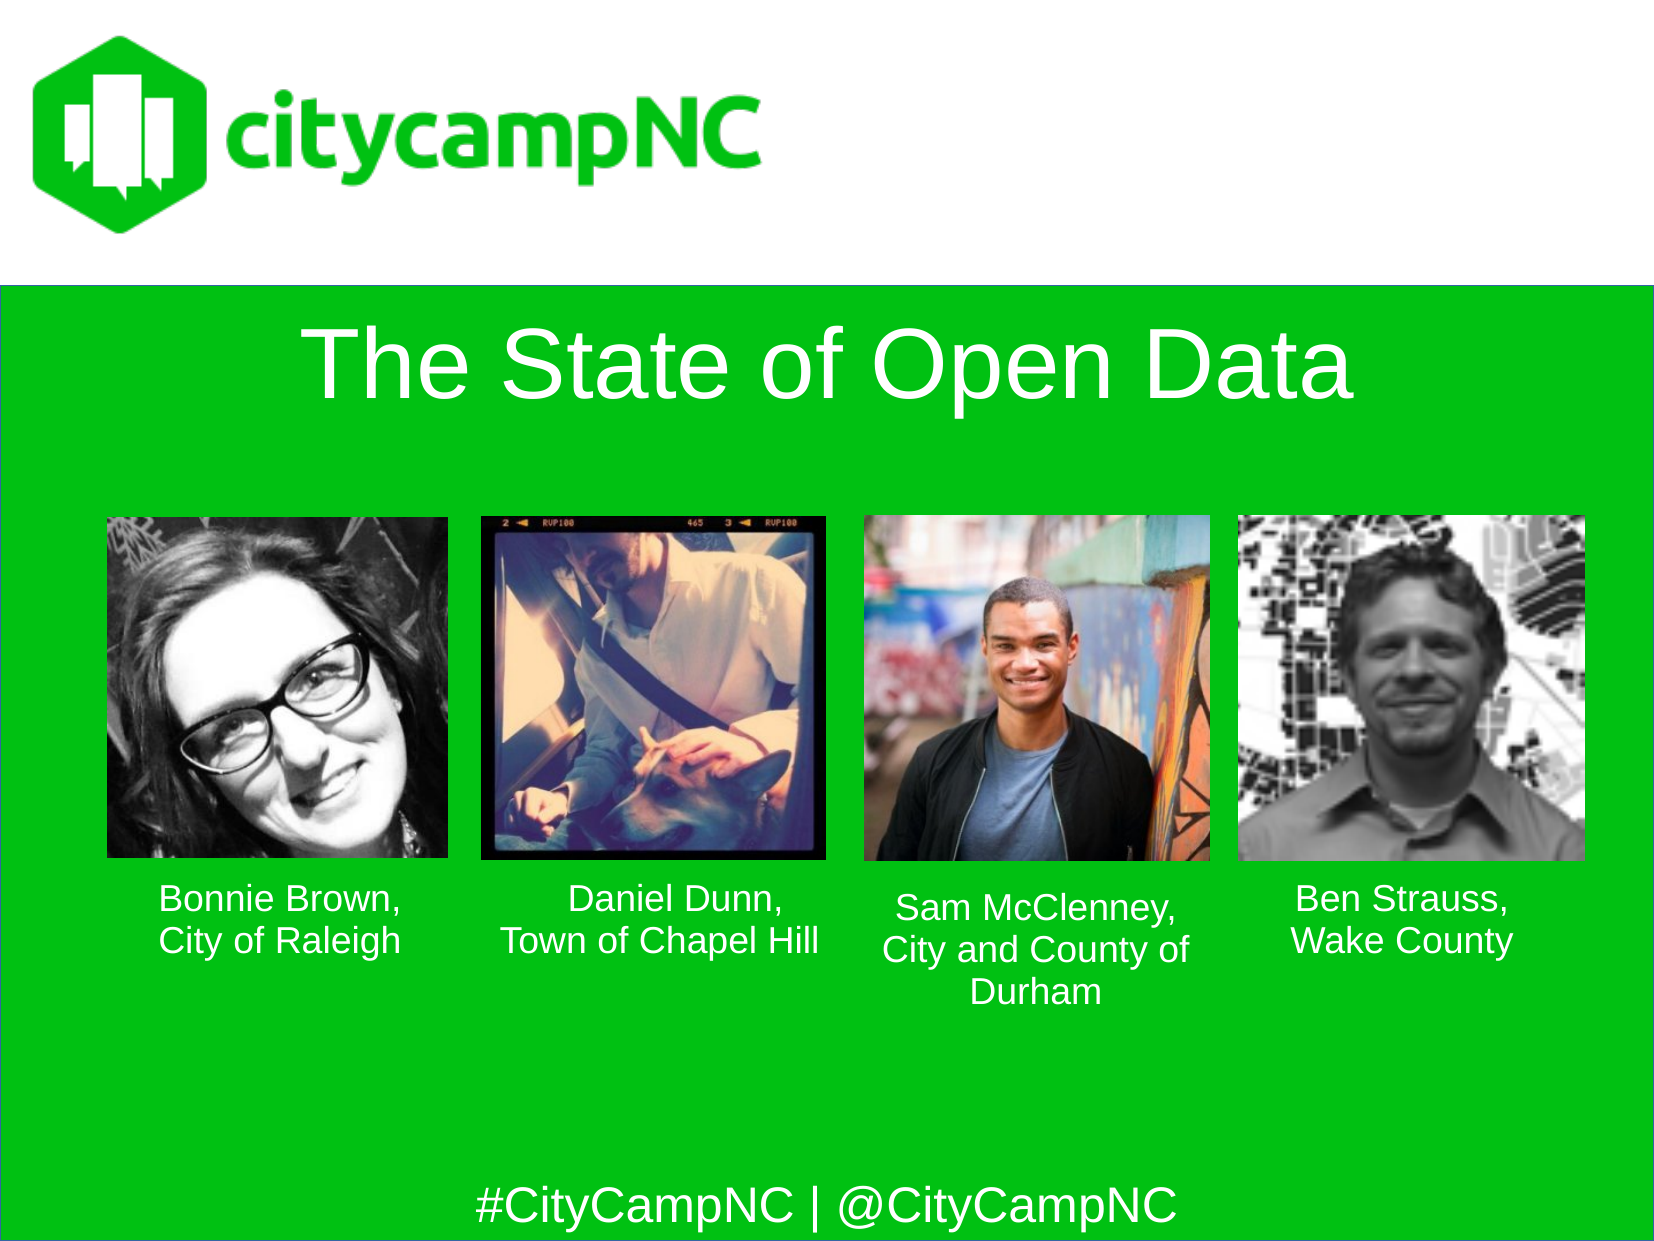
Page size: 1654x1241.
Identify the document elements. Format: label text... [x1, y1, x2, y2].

subtitle The State of Open Data [79, 288, 1576, 439]
text_box Ben Strauss, Wake County [1232, 870, 1573, 970]
picture [1238, 515, 1585, 861]
picture [0, 3, 794, 267]
text_box Daniel Dunn, Town of Chapel Hill [464, 849, 856, 991]
text_box Bonnie Brown, City of Raleigh [109, 870, 451, 970]
picture [107, 517, 448, 858]
picture [481, 516, 826, 860]
text_box Sam McClenney, City and County of Durham [865, 879, 1206, 1019]
picture [864, 515, 1210, 861]
